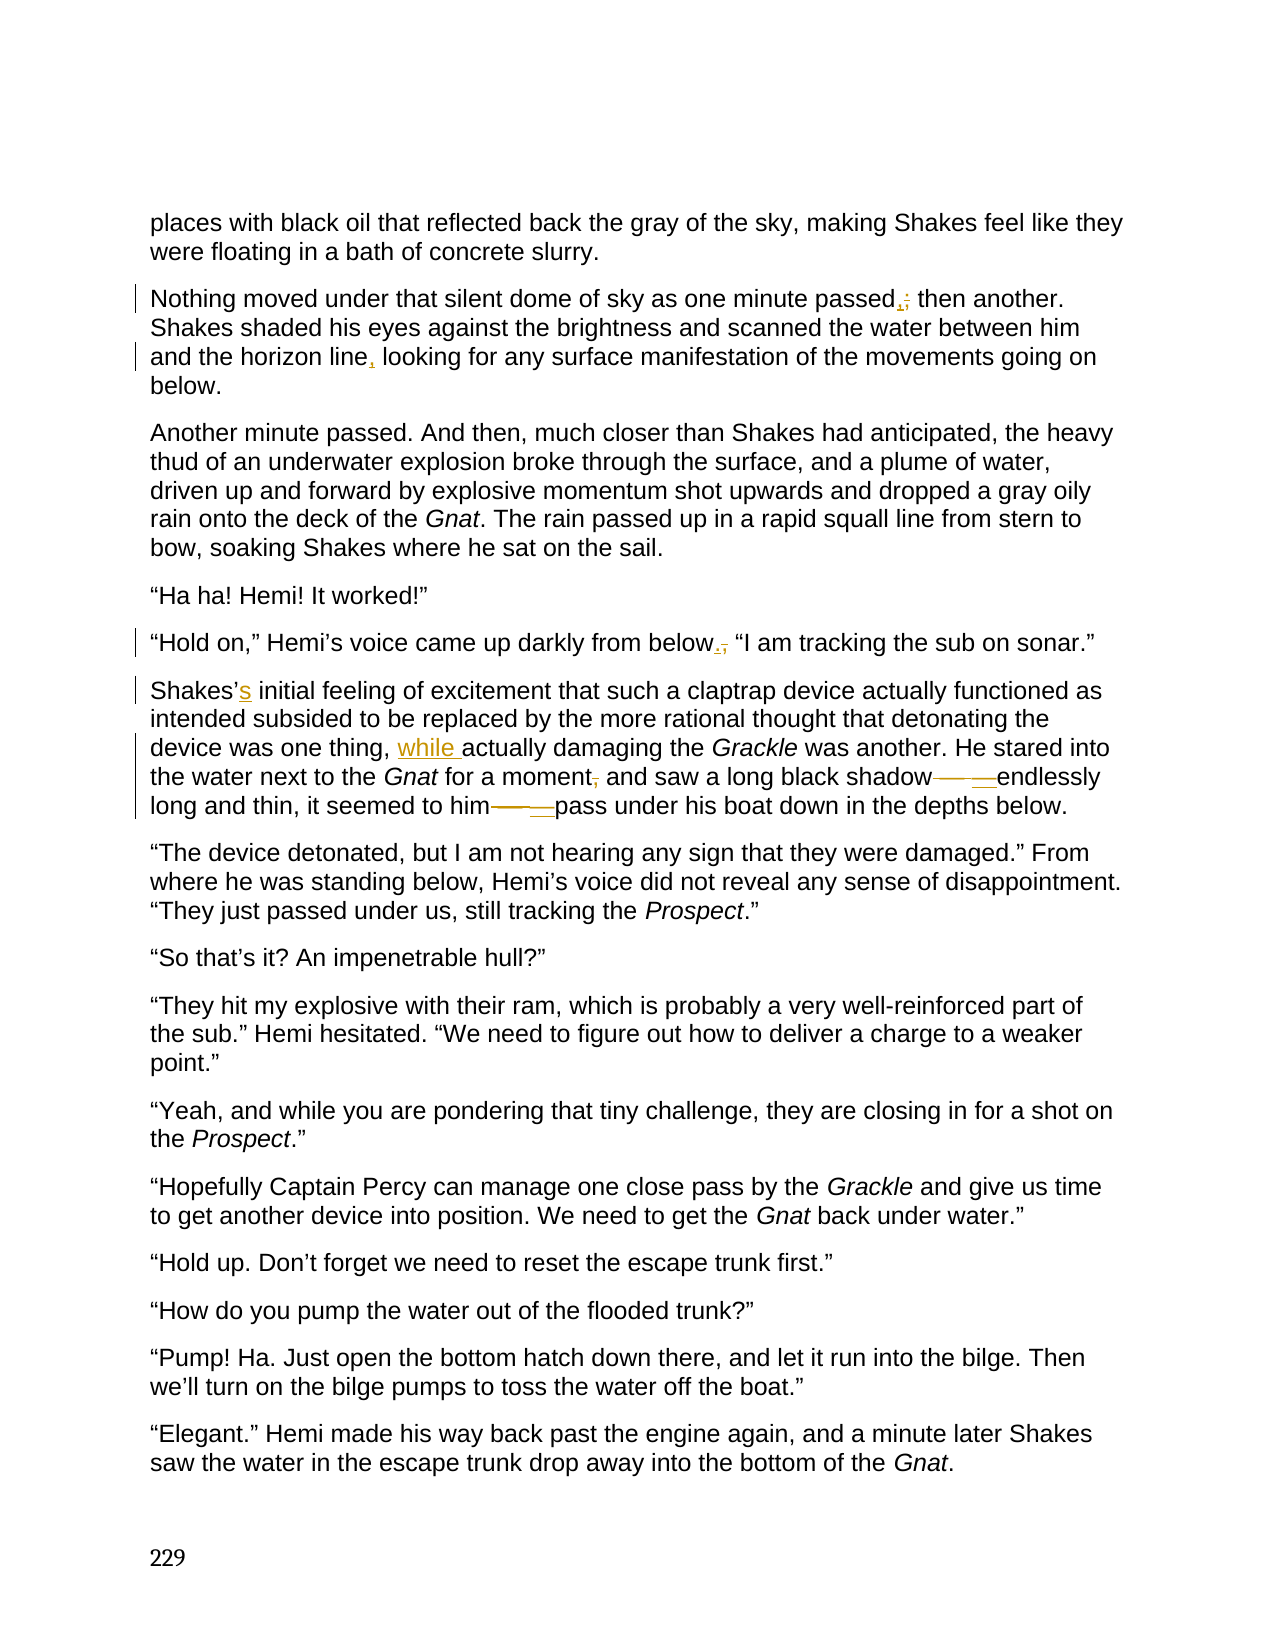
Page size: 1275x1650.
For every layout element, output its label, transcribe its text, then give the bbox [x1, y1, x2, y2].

text places with black oil that reflected back the gray of the sky, making Shakes feel like they were floating in a bath of concrete slurry. [150, 208, 1125, 266]
text “So that’s it? An impenetrable hull?” [150, 943, 1125, 972]
text “Ha ha! Hemi! It worked!” [150, 581, 1125, 609]
text “Hold on,” Hemi’s voice came up darkly from below. “I am tracking the sub on sonar.” [150, 628, 1125, 657]
text Another minute passed. And then, much closer than Shakes had anticipated, the heavy thud of an underwater explosion broke through the surface, and a plume of water, driven up and forward by explosive momentum shot upwards and dropped a gray oily rain onto the deck of the Gnat. The rain passed up in a rapid squall line from stern to bow, soaking Shakes where he sat on the sail. [150, 418, 1125, 562]
text “The device detonated, but I am not hearing any sign that they were damaged.” From where he was standing below, Hemi’s voice did not reveal any sense of disappointment. “They just passed under us, still tracking the Prospect.” [150, 838, 1125, 924]
text Nothing moved under that silent dome of sky as one minute passed, then another. Shakes shaded his eyes against the brightness and scanned the water between him and the horizon line, looking for any surface manifestation of the movements going on below. [150, 284, 1125, 399]
text “Pump! Ha. Just open the bottom hatch down there, and let it run into the bilge. Then we’ll turn on the bilge pumps to toss the water off the boat.” [150, 1343, 1125, 1401]
text Shakes’s initial feeling of excitement that such a claptrap device actually functioned as intended subsided to be replaced by the more rational thought that detonating the device was one thing, while actually damaging the Grackle was another. He stared into the water next to the Gnat for a moment and saw a long black shadow—endlessly long and thin, it seemed to him—pass under his boat down in the depths below. [150, 676, 1125, 819]
text “Elegant.” Hemi made his way back past the engine again, and a minute later Shakes saw the water in the escape trunk drop away into the bottom of the Gnat. [150, 1419, 1125, 1477]
text “They hit my explosive with their ram, which is probably a very well-reinforced part of the sub.” Hemi hesitated. “We need to figure out how to deliver a charge to a weaker point.” [150, 991, 1125, 1077]
text “Hold up. Don’t forget we need to reset the escape trunk first.” [150, 1248, 1125, 1277]
text “Yeah, and while you are pondering that tiny challenge, they are closing in for a shot on the Prospect.” [150, 1096, 1125, 1153]
text “Hopefully Captain Percy can manage one close pass by the Grackle and give us time to get another device into position. We need to get the Gnat back under water.” [150, 1172, 1125, 1229]
text “How do you pump the water out of the flooded trunk?” [150, 1296, 1125, 1324]
